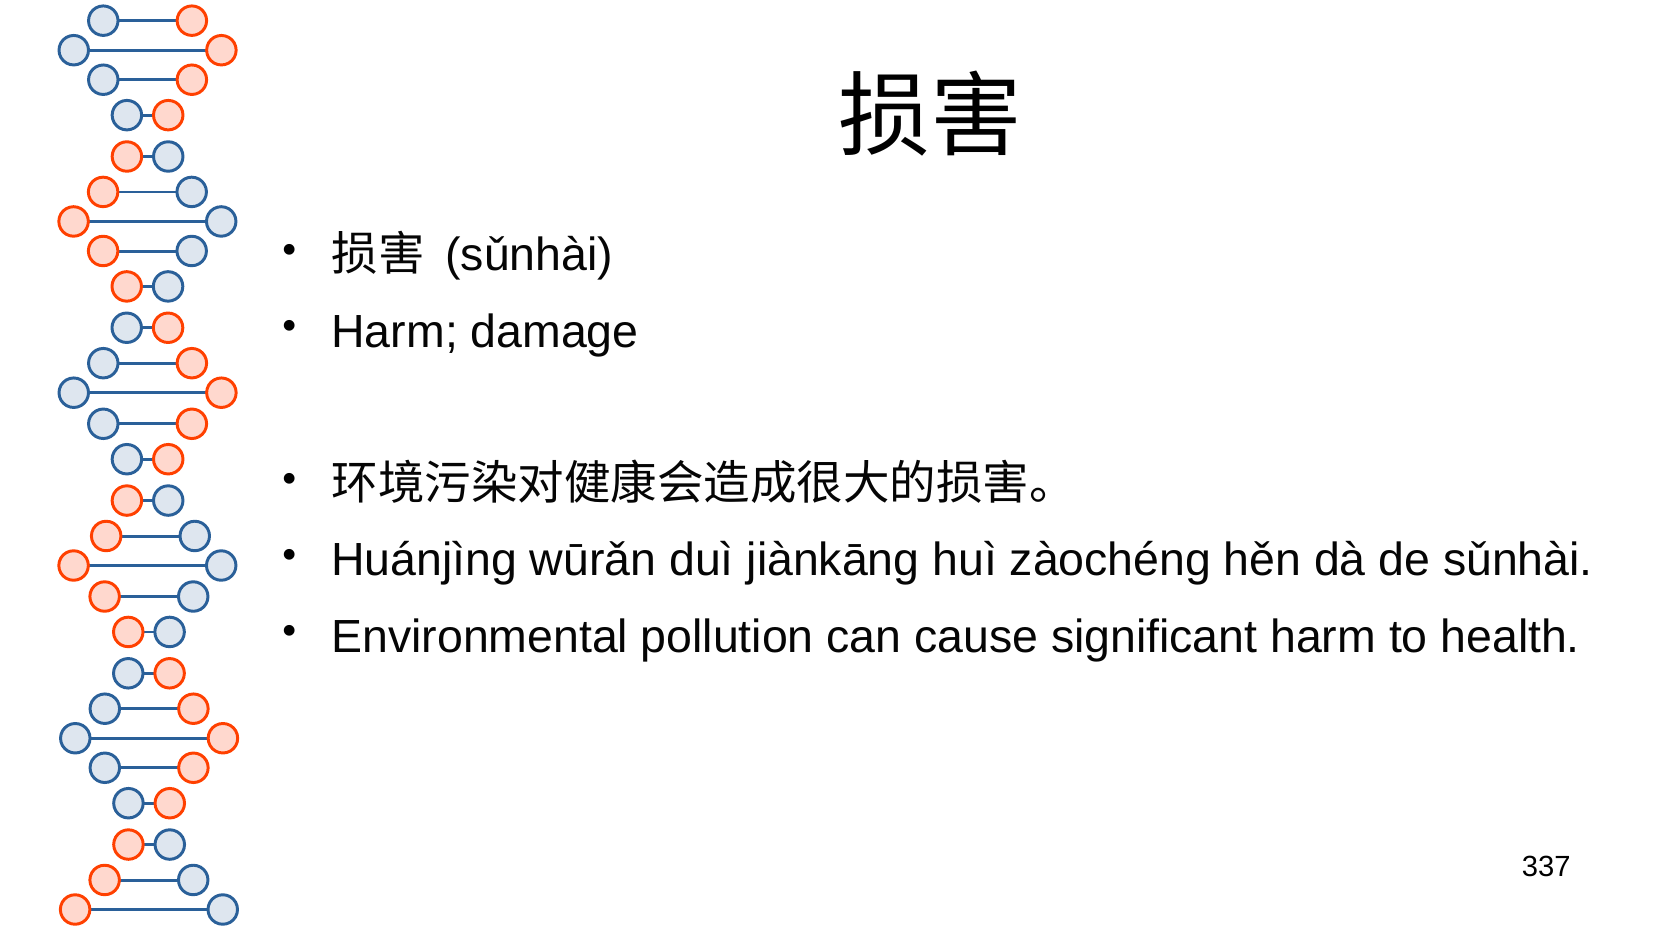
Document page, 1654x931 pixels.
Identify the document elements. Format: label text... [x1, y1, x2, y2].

title 损害 [265, 35, 1595, 189]
list 损害 (sǔnhài) Harm; damage 环境污染对健康会造成很大的损害。 Huánjìng wūrǎn duì jiànkāng huì zàochéng hěn dà de sǔnhài. Environmental pollution can cause significant harm to health. [265, 224, 1595, 764]
